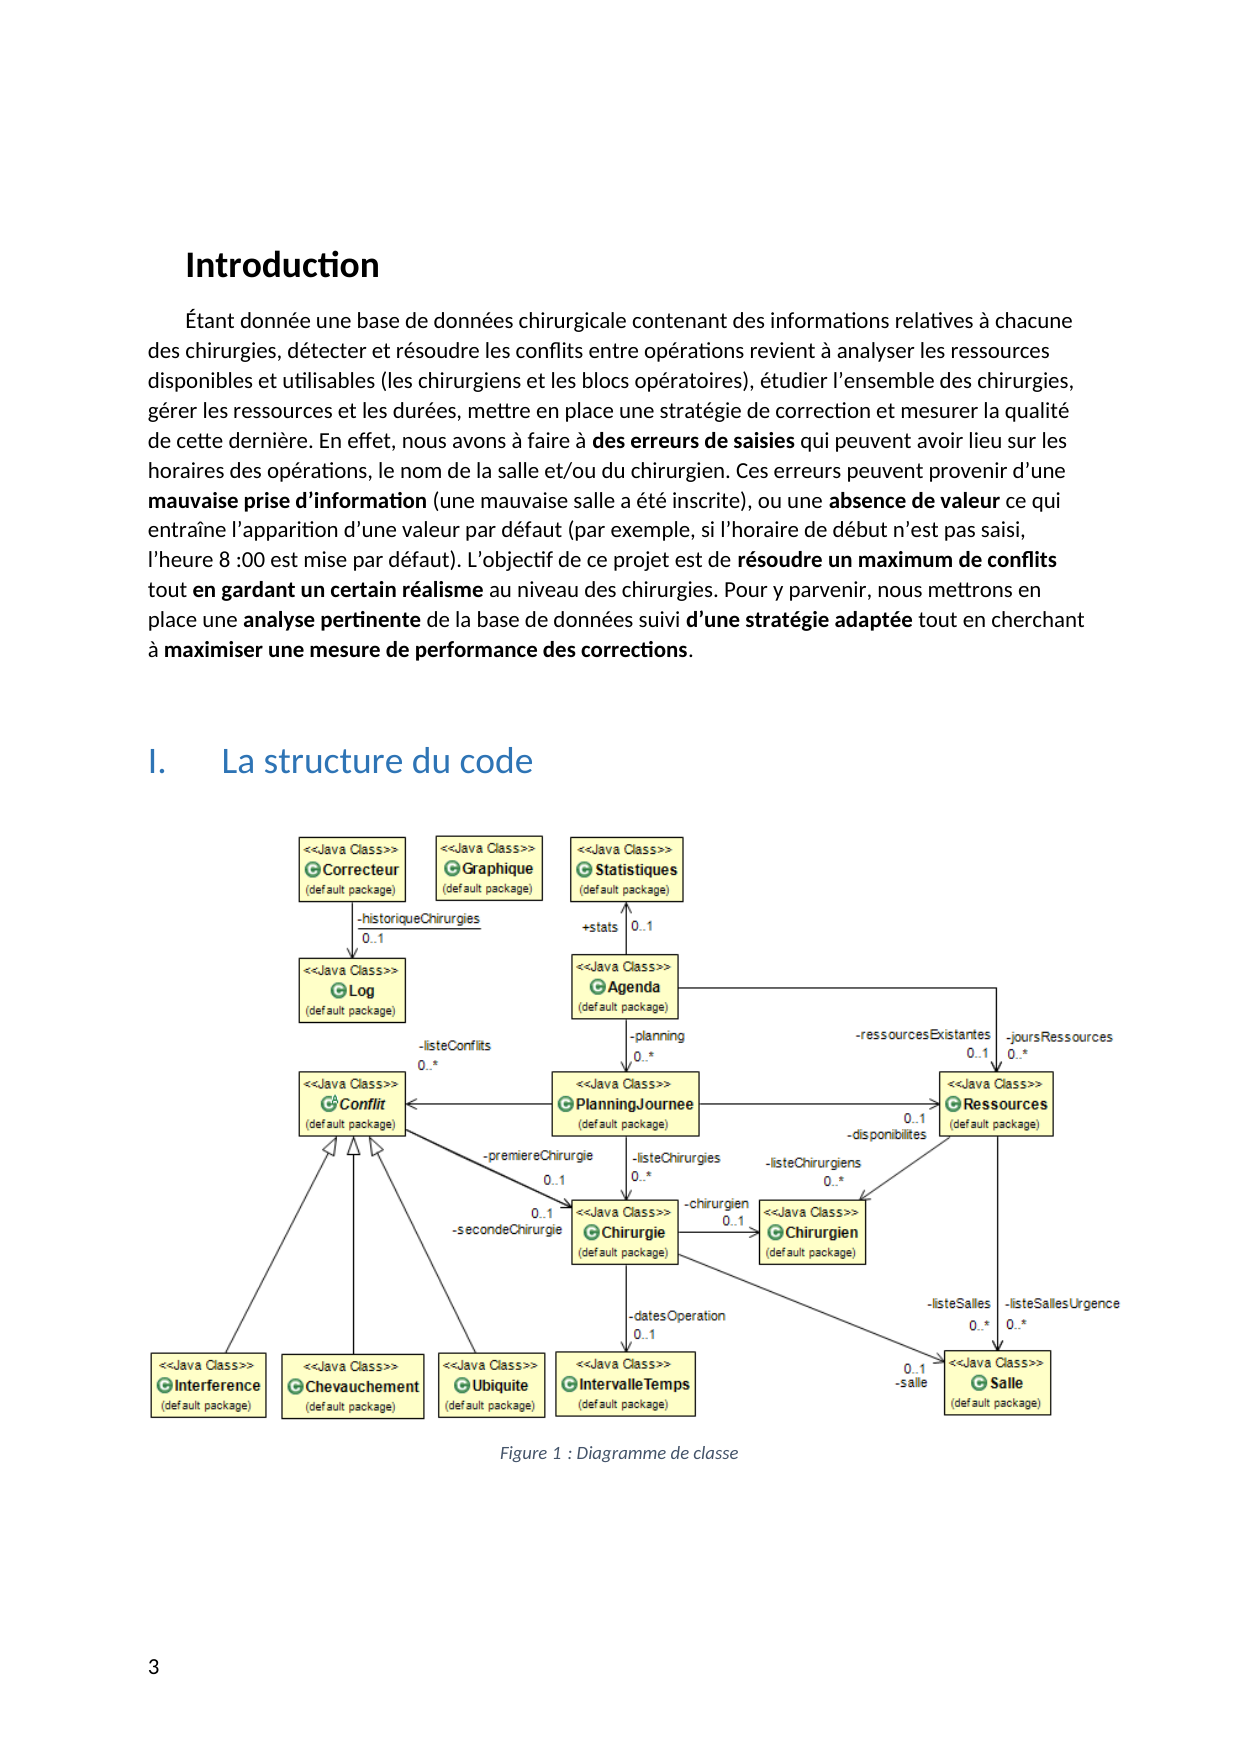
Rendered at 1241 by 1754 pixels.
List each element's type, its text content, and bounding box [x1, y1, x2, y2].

text Étant donnée une base de données chirurgicale contenant des informations relatives à chacune des chirurgies, détecter et résoudre les conflits entre opérations revient à analyser les ressources disponibles et utilisables (les chirurgiens et les blocs opératoires), étudier l’ensemble des chirurgies, gérer les ressources et les durées, mettre en place une stratégie de correction et mesurer la qualité de cette dernière. En effet, nous avons à faire à des erreurs de saisies qui peuvent avoir lieu sur les horaires des opérations, le nom de la salle et/ou du chirurgien. Ces erreurs peuvent provenir d’une mauvaise prise d’information (une mauvaise salle a été inscrite), ou une absence de valeur ce qui entraîne l’apparition d’une valeur par défaut (par exemple, si l’horaire de début n’est pas saisi, l’heure 8 :00 est mise par défaut). L’objectif de ce projet est de résoudre un maximum de conflits tout en gardant un certain réalisme au niveau des chirurgies. Pour y parvenir, nous mettrons en place une analyse pertinente de la base de données suivi d’une stratégie adaptée tout en cherchant à maximiser une mesure de performance des corrections. [148, 306, 1093, 663]
subtitle La structure du code [148, 737, 1093, 782]
picture [147, 832, 1123, 1423]
text Introduction [185, 241, 1093, 287]
text Figure 1 : Diagramme de classe [148, 1441, 1093, 1464]
